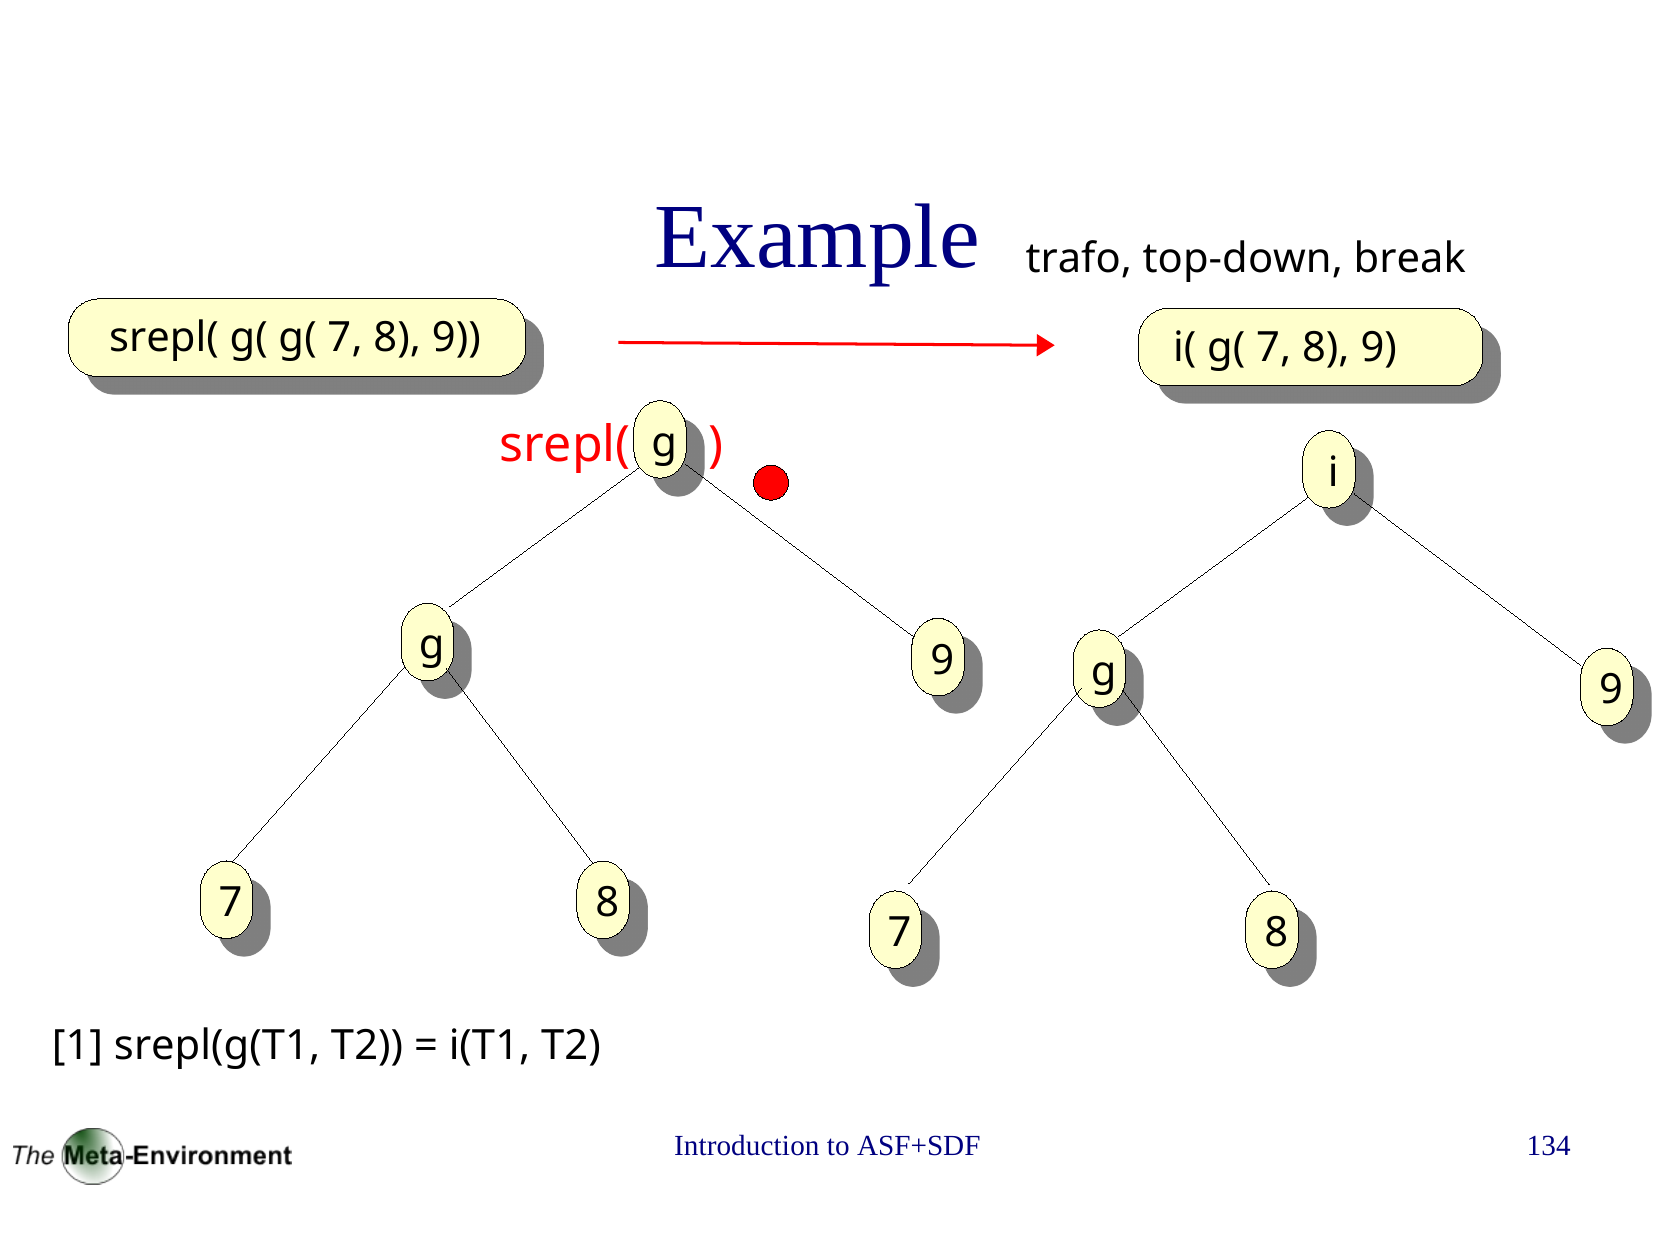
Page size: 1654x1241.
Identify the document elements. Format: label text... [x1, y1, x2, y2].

text_box 7 [202, 864, 259, 958]
text_box g [636, 404, 693, 498]
text_box [753, 465, 789, 501]
text_box srepl( g( g( 7, 8), 9)) [94, 299, 585, 393]
text_box [1087, 629, 1111, 633]
picture [13, 1128, 292, 1185]
text_box [215, 860, 238, 864]
text_box i( g( 7, 8), 9) [1158, 308, 1527, 402]
text_box [1316, 430, 1342, 434]
text_box 9 [1583, 651, 1640, 745]
text_box 9 [914, 621, 971, 715]
text_box [1138, 310, 1158, 385]
text_box i [1305, 434, 1362, 528]
text_box g [403, 606, 460, 700]
text_box srepl( ) [664, 400, 770, 485]
text_box 8 [579, 864, 636, 958]
text_box 7 [871, 894, 928, 988]
text_box [648, 400, 673, 404]
text_box trafo, top-down, break [1010, 220, 1555, 295]
text_box [68, 299, 94, 377]
title Example [111, 133, 1524, 341]
text_box [883, 890, 907, 894]
text_box [1] srepl(g(T1, T2)) = i(T1, T2) [37, 1007, 699, 1082]
text_box srepl( ) [484, 400, 656, 485]
text_box [1260, 890, 1284, 894]
text_box 8 [1248, 894, 1305, 988]
text_box g [1075, 633, 1132, 727]
